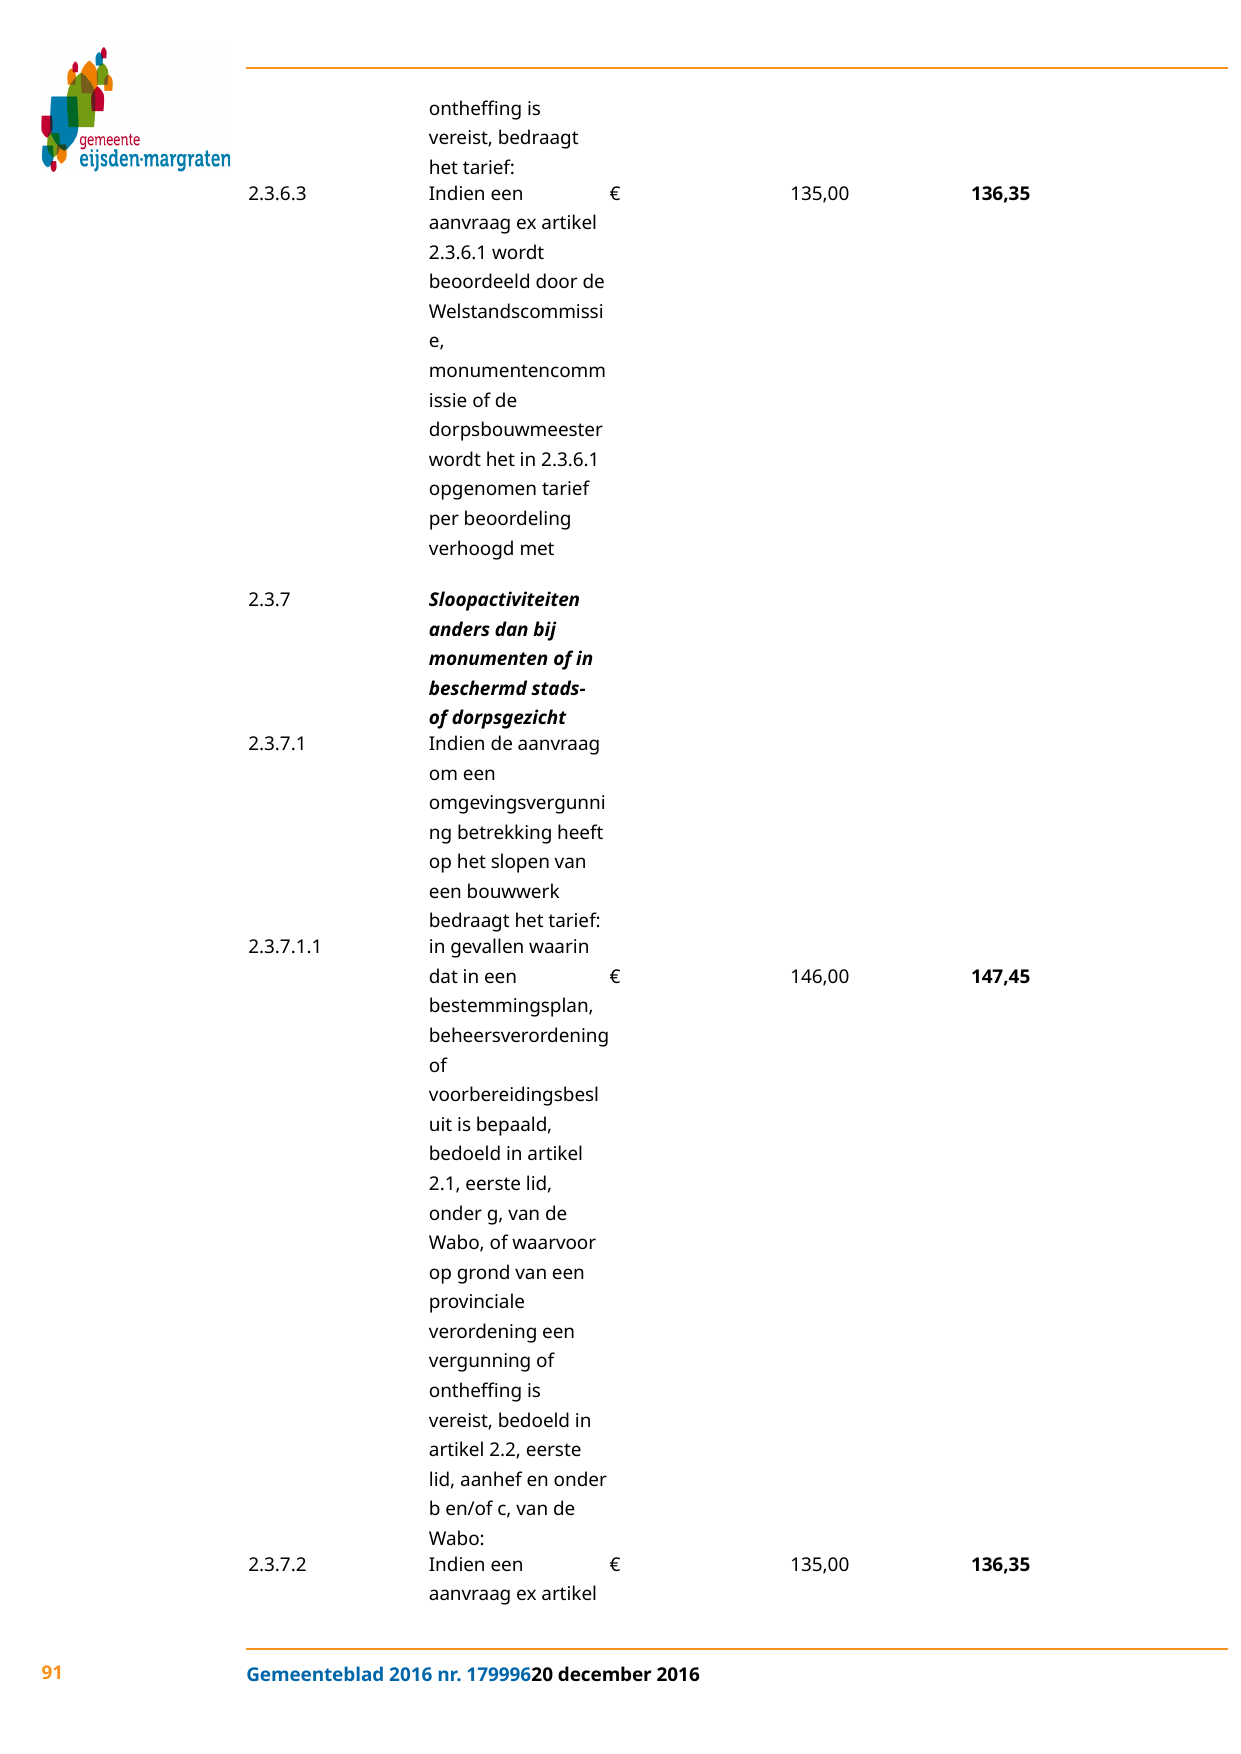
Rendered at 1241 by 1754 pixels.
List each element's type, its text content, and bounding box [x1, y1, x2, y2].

table_cell [790, 730, 971, 933]
table_cell [429, 560, 609, 586]
table_cell [971, 586, 1152, 730]
table_cell [971, 95, 1152, 180]
table_cell 136,35 [971, 1551, 1152, 1606]
table_cell [248, 95, 429, 180]
table_cell € [609, 180, 790, 560]
table_cell 135,00 [790, 180, 971, 560]
table_cell [609, 560, 790, 586]
table_cell [971, 730, 1152, 933]
table_cell 146,00 [790, 934, 971, 1551]
table_cell [248, 560, 429, 586]
table_cell ontheffing is vereist, bedraagt het tarief: [429, 95, 609, 180]
table_cell 2.3.6.3 [248, 180, 429, 560]
table_cell [609, 586, 790, 730]
table_cell Indien de aanvraag om een omgevingsvergunning betrekking heeft op het slopen van een bouwwerk bedraagt het tarief: [429, 730, 609, 933]
table_cell 147,45 [971, 934, 1152, 1551]
table_cell 2.3.7.1 [248, 730, 429, 933]
table_cell Indien een aanvraag ex artikel 2.3.6.1 wordt beoordeeld door de Welstandscommissie, monumentencommissie of de dorpsbouwmeester wordt het in 2.3.6.1 opgenomen tarief per beoordeling verhoogd met [429, 180, 609, 560]
table_cell Indien een aanvraag ex artikel [429, 1551, 609, 1606]
table_cell € [609, 934, 790, 1551]
table_cell [609, 95, 790, 180]
table_cell [971, 560, 1152, 586]
picture [41, 47, 231, 172]
table_cell [609, 730, 790, 933]
table_cell 135,00 [790, 1551, 971, 1606]
table_cell Sloopactiviteiten anders dan bij monumenten of in beschermd stads- of dorpsgezicht [429, 586, 609, 730]
table_cell [790, 586, 971, 730]
table_cell [790, 95, 971, 180]
table_cell in gevallen waarin dat in een bestemmingsplan, beheersverordening of voorbereidingsbesluit is bepaald, bedoeld in artikel 2.1, eerste lid, onder g, van de Wabo, of waarvoor op grond van een provinciale verordening een vergunning of ontheffing is vereist, bedoeld in artikel 2.2, eerste lid, aanhef en onder b en/of c, van de Wabo: [429, 934, 609, 1551]
table_cell 2.3.7.1.1 [248, 934, 429, 1551]
table_cell 2.3.7.2 [248, 1551, 429, 1606]
table_cell 2.3.7 [248, 586, 429, 730]
table_cell [790, 560, 971, 586]
table_cell € [609, 1551, 790, 1606]
table_cell 136,35 [971, 180, 1152, 560]
